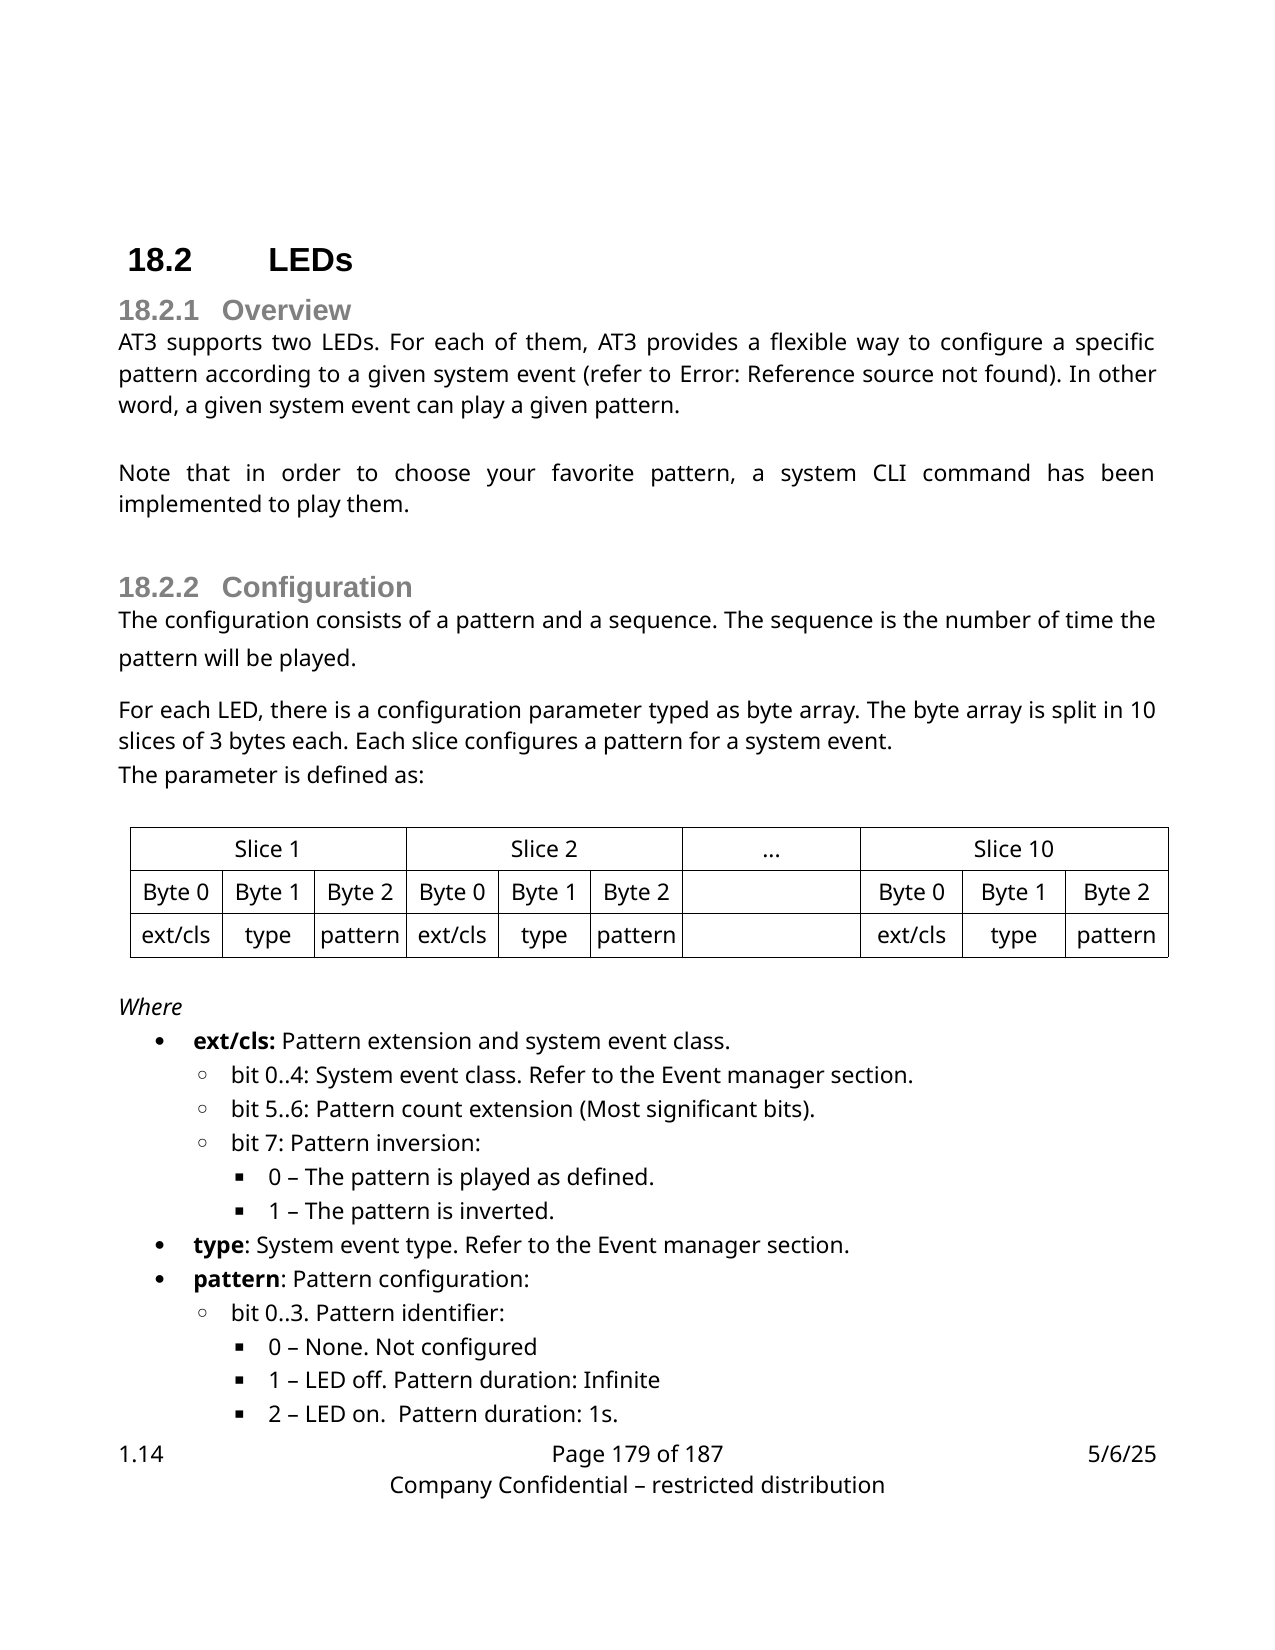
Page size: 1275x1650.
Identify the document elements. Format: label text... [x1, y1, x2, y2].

table_cell Byte 1 [223, 871, 314, 913]
table_cell pattern [591, 914, 682, 956]
table_header Slice 2 [407, 828, 682, 870]
list 2 – LED on. Pattern duration: 1s. [231, 1398, 1157, 1430]
table_cell Byte 0 [407, 871, 498, 913]
table_cell Byte 0 [131, 871, 222, 913]
text The configuration consists of a pattern and a sequence. The sequence is the number of time the pattern will be played. [118, 604, 1157, 673]
table_header ... [683, 828, 860, 870]
text The parameter is defined as: [118, 759, 1157, 790]
table_cell Byte 1 [963, 871, 1065, 913]
subtitle Configuration [118, 571, 1157, 604]
list pattern: Pattern configuration: [156, 1263, 1157, 1294]
table_cell type [223, 914, 314, 956]
table_cell type [499, 914, 590, 956]
list bit 5..6: Pattern count extension (Most significant bits). [193, 1093, 1157, 1124]
table_cell [683, 871, 860, 913]
text For each LED, there is a configuration parameter typed as byte array. The byte array is split in 10 slices of 3 bytes each. Each slice configures a pattern for a system event. [118, 694, 1157, 756]
table_cell Byte 2 [1066, 871, 1168, 913]
table_cell type [963, 914, 1065, 956]
list type: System event type. Refer to the Event manager section. [156, 1229, 1157, 1260]
list 0 – The pattern is played as defined. [231, 1161, 1157, 1192]
text Note that in order to choose your favorite pattern, a system CLI command has been implemented to play them. [118, 457, 1157, 519]
table_cell Byte 2 [591, 871, 682, 913]
list ext/cls: Pattern extension and system event class. [156, 1025, 1157, 1056]
list 1 – LED off. Pattern duration: Infinite [231, 1364, 1157, 1396]
list bit 0..4: System event class. Refer to the Event manager section. [193, 1059, 1157, 1090]
table_cell ext/cls [861, 914, 962, 956]
subtitle Overview [118, 293, 1157, 326]
table_cell pattern [1066, 914, 1168, 956]
text AT3 supports two LEDs. For each of them, AT3 provides a flexible way to configure a specific pattern according to a given system event (refer to Error: Reference source not found). In other word, a given system event can play a given pattern. [118, 326, 1157, 420]
list 0 – None. Not configured [231, 1331, 1157, 1362]
subtitle LEDs [118, 240, 1157, 278]
table_header Slice 1 [131, 828, 406, 870]
list bit 0..3. Pattern identifier: [193, 1297, 1157, 1328]
table_cell pattern [315, 914, 406, 956]
table_cell ext/cls [407, 914, 498, 956]
table_cell ext/cls [131, 914, 222, 956]
table_cell Byte 1 [499, 871, 590, 913]
list 1 – The pattern is inverted. [231, 1195, 1157, 1226]
list bit 7: Pattern inversion: [193, 1127, 1157, 1158]
table_cell Byte 2 [315, 871, 406, 913]
table_cell Byte 0 [861, 871, 962, 913]
table_cell [683, 914, 860, 956]
table_header Slice 10 [861, 828, 1168, 870]
text Where [118, 991, 1157, 1022]
